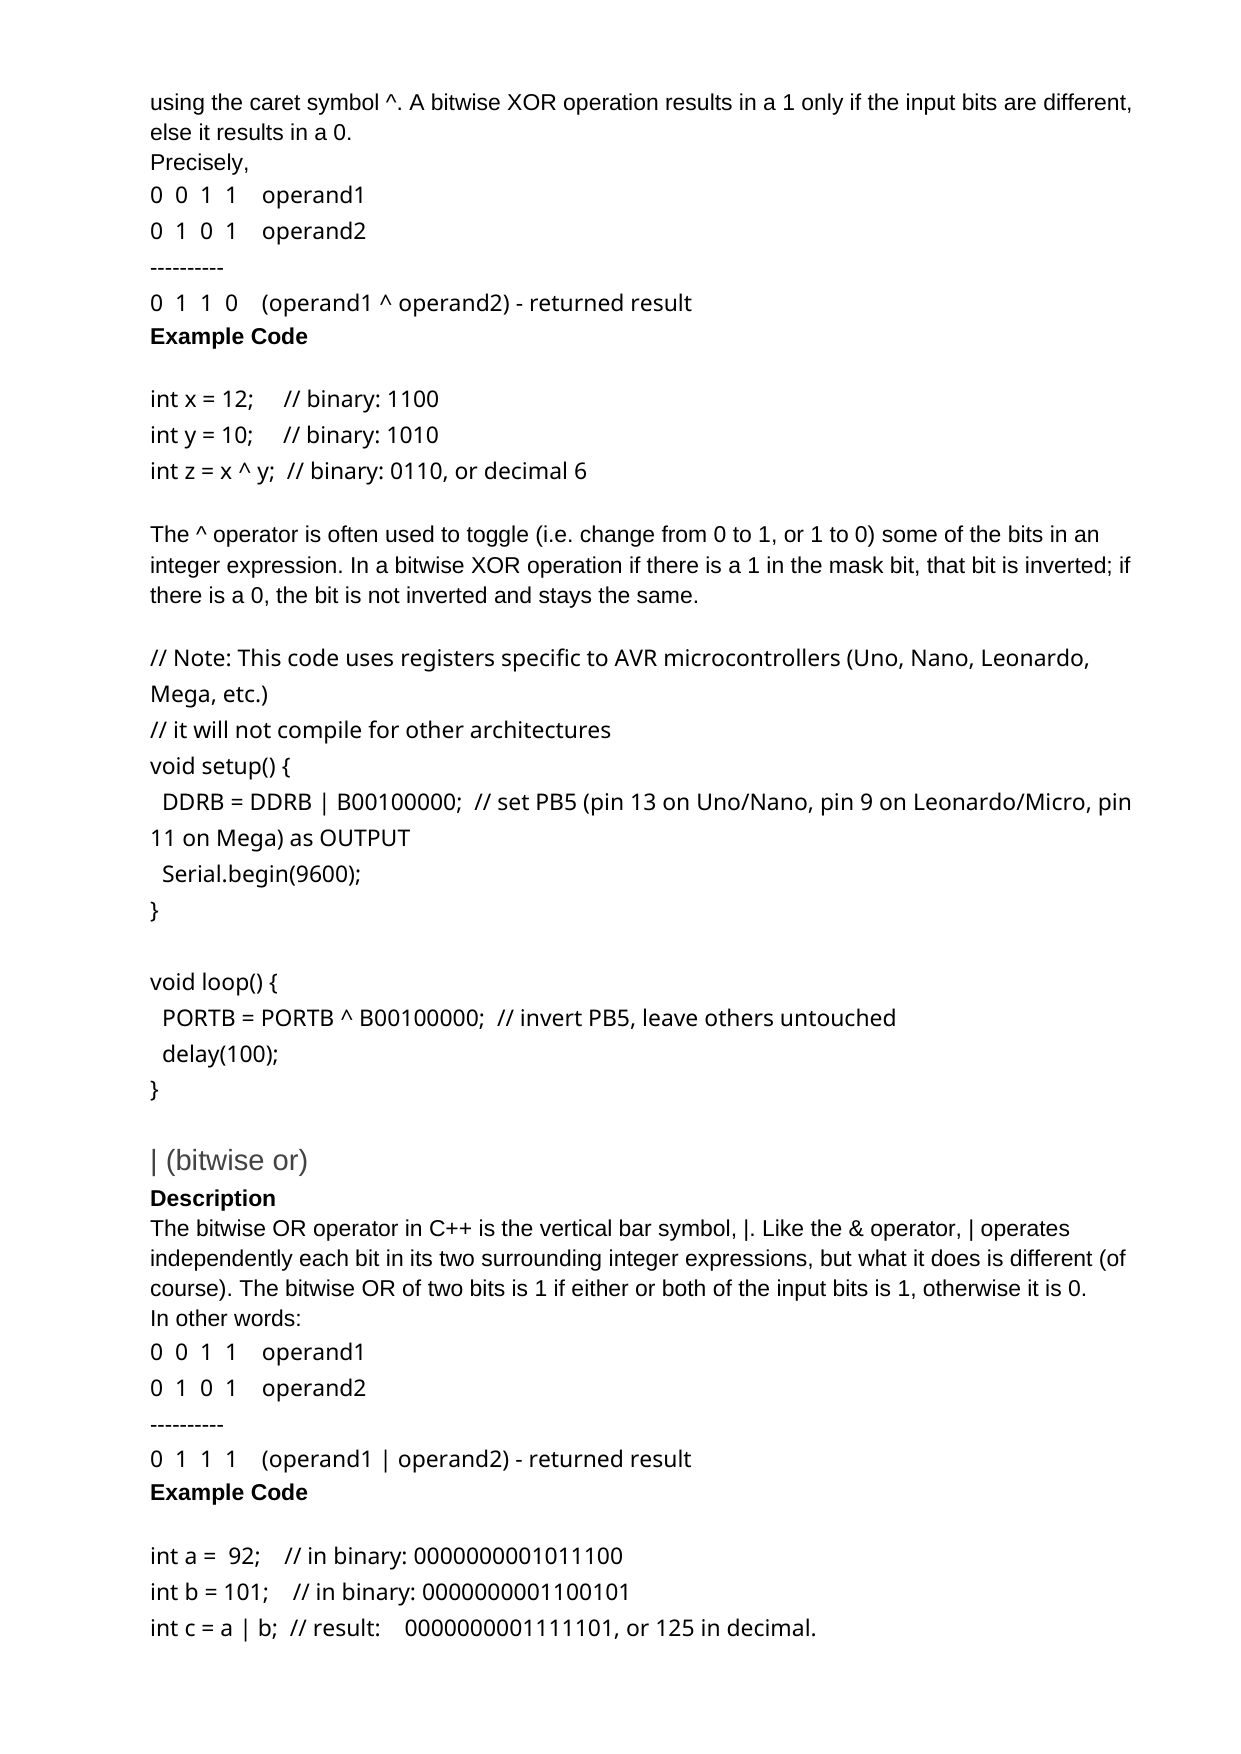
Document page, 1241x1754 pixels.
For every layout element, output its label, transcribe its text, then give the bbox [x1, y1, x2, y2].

text Example Code [150, 1479, 1152, 1506]
text // Note: This code uses registers specific to AVR microcontrollers (Uno, Nano, Leonardo, Mega, etc.) [150, 642, 1152, 709]
text int c = a | b; // result: 0000000001111101, or 125 in decimal. [150, 1612, 1152, 1643]
text int x = 12; // binary: 1100 [150, 383, 1152, 414]
text Example Code [150, 323, 1152, 349]
text Description [150, 1184, 1152, 1211]
text using the caret symbol ^. A bitwise XOR operation results in a 1 only if the input bits are different, else it results in a 0. [150, 88, 1152, 145]
text int a = 92; // in binary: 0000000001011100 [150, 1540, 1152, 1571]
subtitle | (bitwise or) [150, 1143, 1152, 1176]
text } [150, 1073, 1152, 1105]
text ---------- [150, 251, 1152, 282]
text int b = 101; // in binary: 0000000001100101 [150, 1576, 1152, 1607]
text int y = 10; // binary: 1010 [150, 419, 1152, 451]
text DDRB = DDRB | B00100000; // set PB5 (pin 13 on Uno/Nano, pin 9 on Leonardo/Micro, pin 11 on Mega) as OUTPUT [150, 786, 1152, 853]
text void setup() { [150, 750, 1152, 781]
text 0 0 1 1 operand1 [150, 179, 1152, 210]
text ---------- [150, 1407, 1152, 1439]
text Precisely, [150, 149, 1152, 175]
text PORTB = PORTB ^ B00100000; // invert PB5, leave others untouched [150, 1002, 1152, 1033]
text 0 1 0 1 operand2 [150, 1372, 1152, 1403]
text 0 1 1 1 (operand1 | operand2) - returned result [150, 1443, 1152, 1475]
text 0 0 1 1 operand1 [150, 1336, 1152, 1367]
text // it will not compile for other architectures [150, 714, 1152, 745]
text The bitwise OR operator in C++ is the vertical bar symbol, |. Like the & operator, | operates independently each bit in its two surrounding integer expressions, but what it does is different (of course). The bitwise OR of two bits is 1 if either or both of the input bits is 1, otherwise it is 0. [150, 1215, 1152, 1302]
text 0 1 1 0 (operand1 ^ operand2) - returned result [150, 287, 1152, 318]
text Serial.begin(9600); [150, 858, 1152, 889]
text 0 1 0 1 operand2 [150, 215, 1152, 246]
text delay(100); [150, 1037, 1152, 1069]
text The ^ operator is often used to toggle (i.e. change from 0 to 1, or 1 to 0) some of the bits in an integer expression. In a bitwise XOR operation if there is a 1 in the mask bit, that bit is inverted; if there is a 0, the bit is not inverted and stays the same. [150, 521, 1152, 608]
text In other words: [150, 1305, 1152, 1332]
text void loop() { [150, 966, 1152, 997]
text int z = x ^ y; // binary: 0110, or decimal 6 [150, 455, 1152, 486]
text } [150, 894, 1152, 925]
